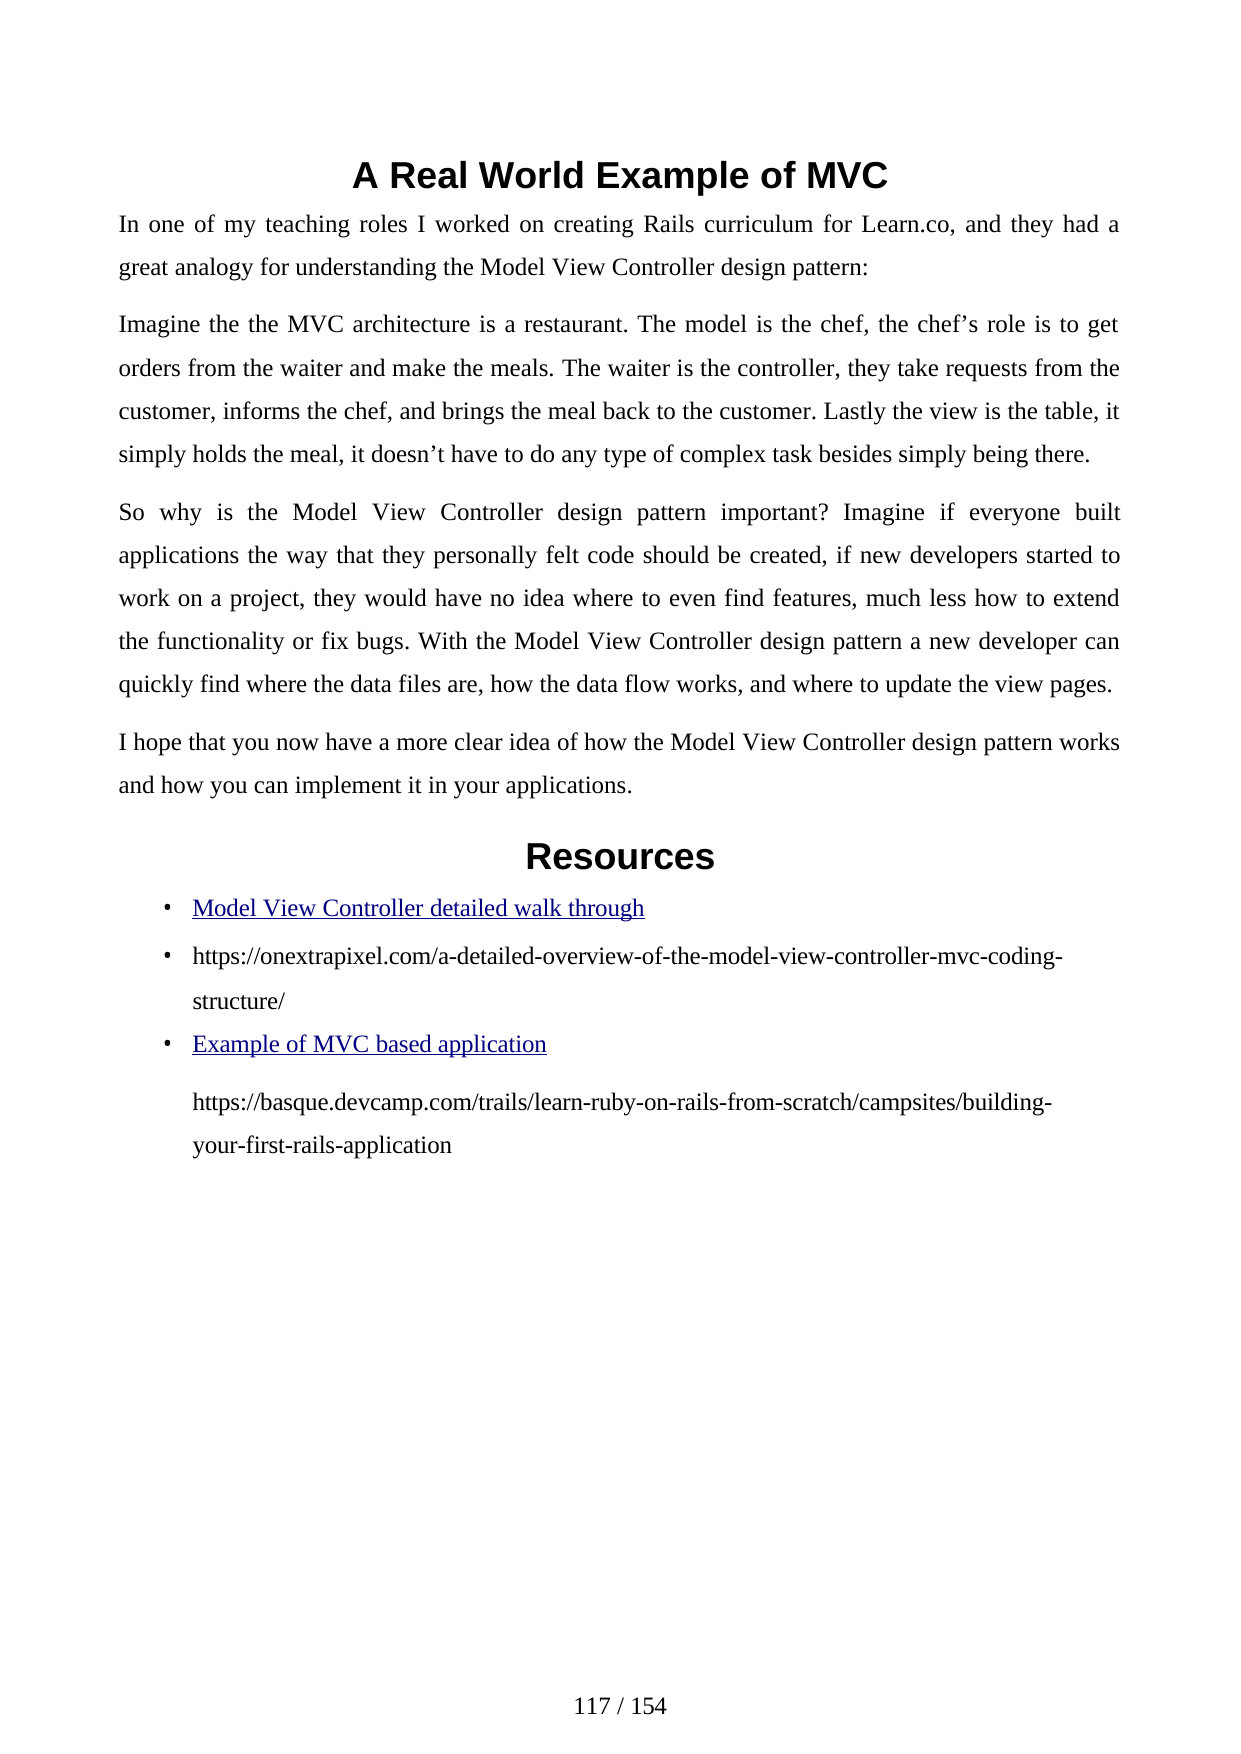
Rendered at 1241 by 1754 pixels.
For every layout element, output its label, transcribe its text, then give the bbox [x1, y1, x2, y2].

subtitle Resources [30, 834, 1211, 877]
text Imagine the the MVC architecture is a restaurant. The model is the chef, the chef’s role is to get orders from the waiter and make the meals. The waiter is the controller, they take requests from the customer, informs the chef, and brings the meal back to the customer. Lastly the view is the table, it simply holds the meal, it doesn’t have to do any type of complex task besides simply being there. [118, 309, 1121, 468]
text https://basque.devcamp.com/trails/learn-ruby-on-rails-from-scratch/campsites/building- your-first-rails-application [192, 1087, 1070, 1159]
text In one of my teaching roles I worked on creating Rails curriculum for Learn.co, and they had a great analogy for understanding the Model View Controller design pattern: [118, 209, 1122, 281]
list Model View Controller detailed walk through [163, 889, 1211, 923]
text I hope that you now have a more clear idea of how the Model View Controller design pattern works and how you can implement it in your applications. [118, 727, 1120, 799]
list Example of MVC based application [163, 1029, 1211, 1058]
subtitle A Real World Example of MVC [29, 153, 1211, 196]
list https://onextrapixel.com/a-detailed-overview-of-the-model-view-controller-mvc-coding- structure/ [163, 938, 1080, 1015]
text So why is the Model View Controller design pattern important? Imagine if everyone built applications the way that they personally felt code should be created, if new developers started to work on a project, they would have no idea where to even find features, much less how to extend the functionality or fix bugs. With the Model View Controller design pattern a new developer can quickly find where the data files are, how the data flow works, and where to update the view pages. [118, 497, 1122, 698]
